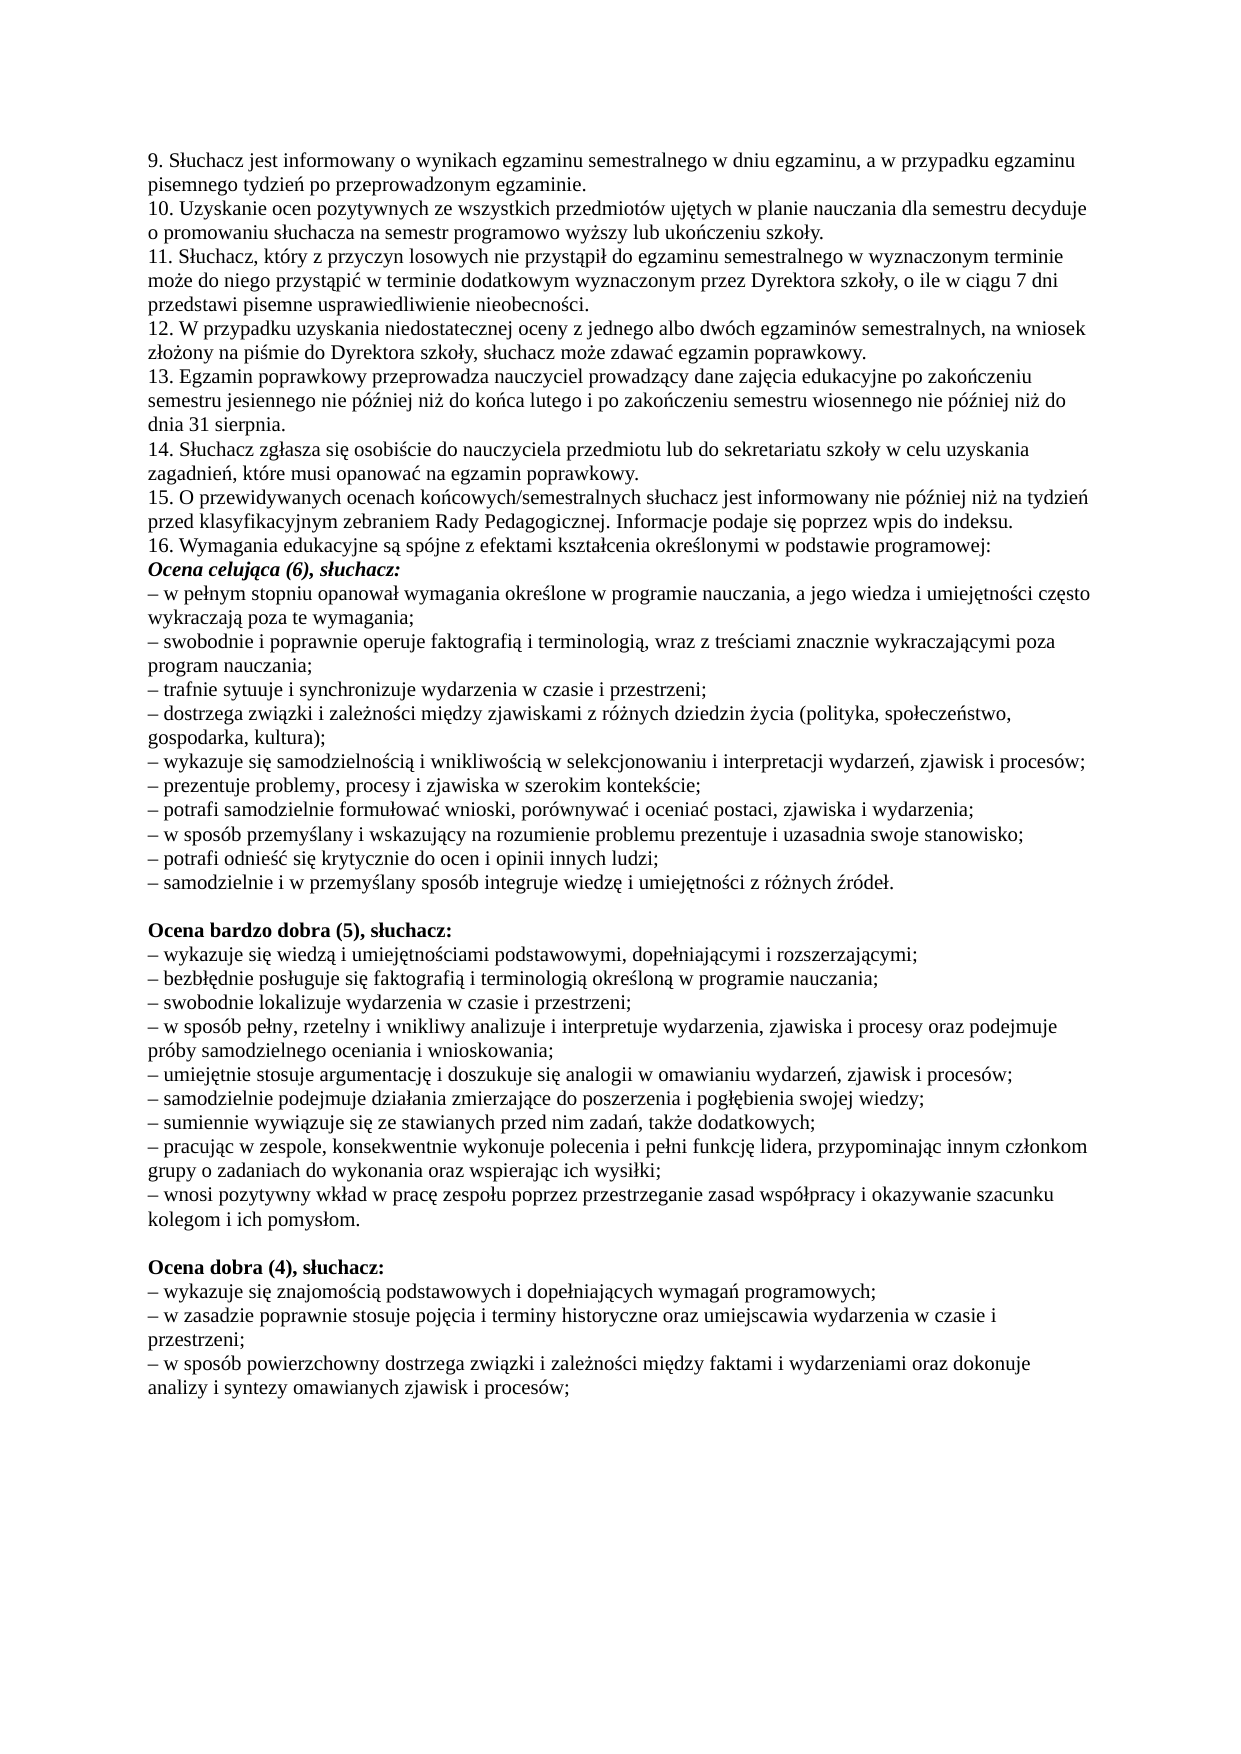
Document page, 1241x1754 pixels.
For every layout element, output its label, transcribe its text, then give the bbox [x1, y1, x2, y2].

text – dostrzega związki i zależności między zjawiskami z różnych dziedzin życia (polityka, społeczeństwo, gospodarka, kultura); [148, 701, 1092, 749]
text – sumiennie wywiązuje się ze stawianych przed nim zadań, także dodatkowych; [148, 1110, 1092, 1134]
text – umiejętnie stosuje argumentację i doszukuje się analogii w omawianiu wydarzeń, zjawisk i procesów; [148, 1062, 1092, 1086]
text – w pełnym stopniu opanował wymagania określone w programie nauczania, a jego wiedza i umiejętności często wykraczają poza te wymagania; [148, 581, 1092, 629]
text – potrafi odnieść się krytycznie do ocen i opinii innych ludzi; [148, 846, 1092, 869]
text Ocena celująca (6), słuchacz: [148, 557, 1092, 581]
text 13. Egzamin poprawkowy przeprowadza nauczyciel prowadzący dane zajęcia edukacyjne po zakończeniu semestru jesiennego nie później niż do końca lutego i po zakończeniu semestru wiosennego nie później niż do dnia 31 sierpnia. [148, 364, 1092, 436]
text 16. Wymagania edukacyjne są spójne z efektami kształcenia określonymi w podstawie programowej: [148, 533, 1092, 557]
text – trafnie sytuuje i synchronizuje wydarzenia w czasie i przestrzeni; [148, 677, 1092, 701]
text 10. Uzyskanie ocen pozytywnych ze wszystkich przedmiotów ujętych w planie nauczania dla semestru decyduje o promowaniu słuchacza na semestr programowo wyższy lub ukończeniu szkoły. [148, 196, 1092, 244]
text 9. Słuchacz jest informowany o wynikach egzaminu semestralnego w dniu egzaminu, a w przypadku egzaminu pisemnego tydzień po przeprowadzonym egzaminie. [148, 148, 1092, 196]
text – w sposób powierzchowny dostrzega związki i zależności między faktami i wydarzeniami oraz dokonuje analizy i syntezy omawianych zjawisk i procesów; [148, 1351, 1092, 1399]
text – w sposób pełny, rzetelny i wnikliwy analizuje i interpretuje wydarzenia, zjawiska i procesy oraz podejmuje próby samodzielnego oceniania i wnioskowania; [148, 1014, 1092, 1062]
text Ocena dobra (4), słuchacz: [148, 1254, 1092, 1279]
text 15. O przewidywanych ocenach końcowych/semestralnych słuchacz jest informowany nie później niż na tydzień przed klasyfikacyjnym zebraniem Rady Pedagogicznej. Informacje podaje się poprzez wpis do indeksu. [148, 484, 1092, 533]
text – wykazuje się samodzielnością i wnikliwością w selekcjonowaniu i interpretacji wydarzeń, zjawisk i procesów; [148, 749, 1092, 773]
text – w zasadzie poprawnie stosuje pojęcia i terminy historyczne oraz umiejscawia wydarzenia w czasie i przestrzeni; [148, 1303, 1092, 1351]
text – swobodnie i poprawnie operuje faktografią i terminologią, wraz z treściami znacznie wykraczającymi poza program nauczania; [148, 629, 1092, 677]
text – bezbłędnie posługuje się faktografią i terminologią określoną w programie nauczania; [148, 966, 1092, 990]
text Ocena bardzo dobra (5), słuchacz: [148, 918, 1092, 942]
text – wykazuje się wiedzą i umiejętnościami podstawowymi, dopełniającymi i rozszerzającymi; [148, 942, 1092, 966]
text 12. W przypadku uzyskania niedostatecznej oceny z jednego albo dwóch egzaminów semestralnych, na wniosek złożony na piśmie do Dyrektora szkoły, słuchacz może zdawać egzamin poprawkowy. [148, 316, 1092, 364]
text 14. Słuchacz zgłasza się osobiście do nauczyciela przedmiotu lub do sekretariatu szkoły w celu uzyskania zagadnień, które musi opanować na egzamin poprawkowy. [148, 436, 1092, 484]
text – potrafi samodzielnie formułować wnioski, porównywać i oceniać postaci, zjawiska i wydarzenia; [148, 797, 1092, 821]
text 11. Słuchacz, który z przyczyn losowych nie przystąpił do egzaminu semestralnego w wyznaczonym terminie może do niego przystąpić w terminie dodatkowym wyznaczonym przez Dyrektora szkoły, o ile w ciągu 7 dni przedstawi pisemne usprawiedliwienie nieobecności. [148, 244, 1092, 316]
text – wnosi pozytywny wkład w pracę zespołu poprzez przestrzeganie zasad współpracy i okazywanie szacunku kolegom i ich pomysłom. [148, 1182, 1092, 1231]
text – prezentuje problemy, procesy i zjawiska w szerokim kontekście; [148, 773, 1092, 797]
text – pracując w zespole, konsekwentnie wykonuje polecenia i pełni funkcję lidera, przypominając innym członkom grupy o zadaniach do wykonania oraz wspierając ich wysiłki; [148, 1134, 1092, 1182]
text – w sposób przemyślany i wskazujący na rozumienie problemu prezentuje i uzasadnia swoje stanowisko; [148, 821, 1092, 846]
text – swobodnie lokalizuje wydarzenia w czasie i przestrzeni; [148, 990, 1092, 1014]
text – wykazuje się znajomością podstawowych i dopełniających wymagań programowych; [148, 1279, 1092, 1303]
text – samodzielnie podejmuje działania zmierzające do poszerzenia i pogłębienia swojej wiedzy; [148, 1086, 1092, 1110]
text – samodzielnie i w przemyślany sposób integruje wiedzę i umiejętności z różnych źródeł. [148, 869, 1092, 894]
